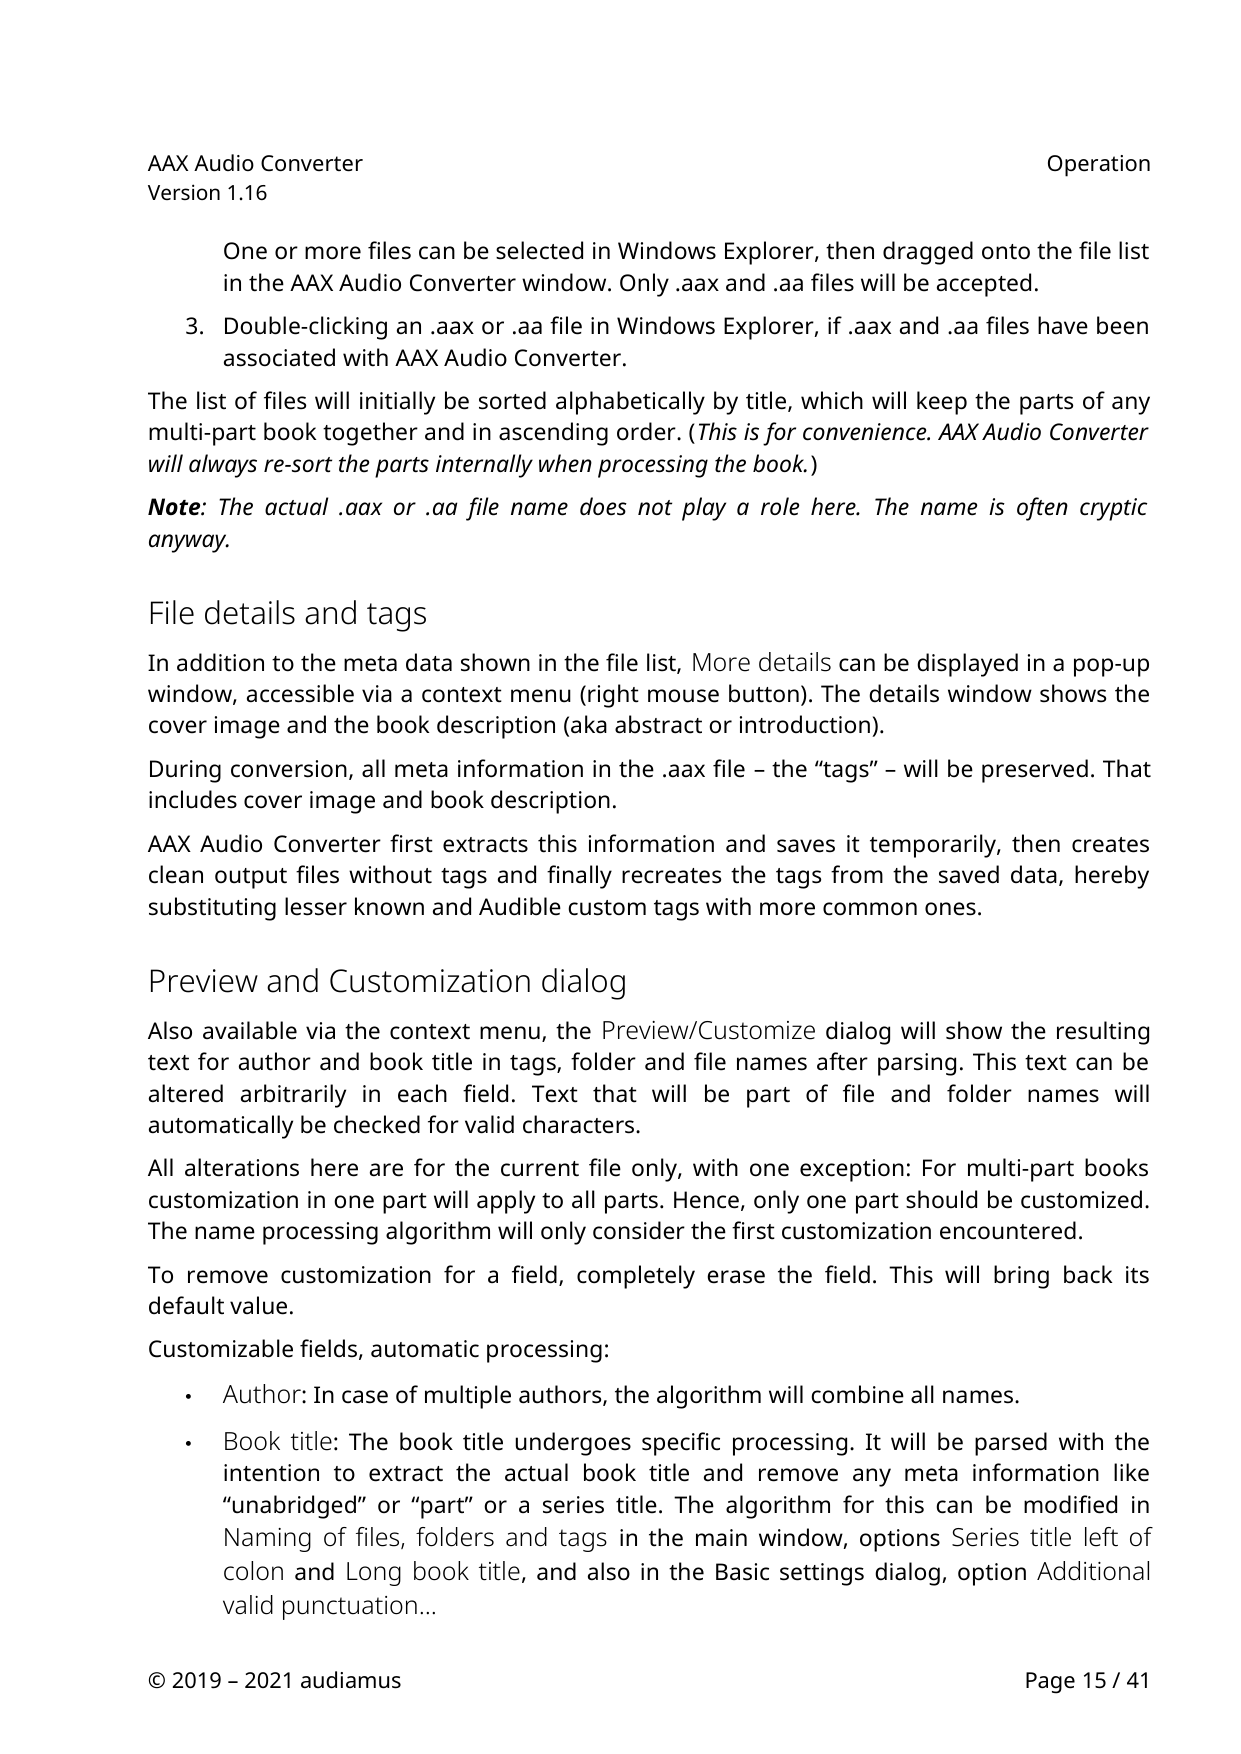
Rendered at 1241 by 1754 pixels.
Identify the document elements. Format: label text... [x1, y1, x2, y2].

text All alterations here are for the current file only, with one exception: For multi-part books customization in one part will apply to all parts. Hence, only one part should be customized. The name processing algorithm will only consider the first customization encountered. [148, 1152, 1152, 1246]
subtitle File details and tags [148, 591, 1152, 634]
subtitle Preview and Customization dialog [148, 959, 1152, 1002]
list Author: In case of multiple authors, the algorithm will combine all names. [185, 1377, 1152, 1411]
text During conversion, all meta information in the .aax file – the “tags” – will be preserved. That includes cover image and book description. [148, 753, 1152, 816]
text To remove customization for a field, completely erase the field. This will bring back its default value. [148, 1258, 1152, 1321]
list Book title: The book title undergoes specific processing. It will be parsed with the intention to extract the actual book title and remove any meta information like “unabridged” or “part” or a series title. The algorithm for this can be modified in Naming of files, folders and tags in the main window, options Series title left of colon and Long book title, and also in the Basic settings dialog, option Additional valid punctuation... [185, 1423, 1152, 1622]
text In addition to the meta data shown in the file list, More details can be displayed in a pop-up window, accessible via a context menu (right mouse button). The details window shows the cover image and the book description (aka abstract or introduction). [148, 644, 1152, 741]
text Also available via the context menu, the Preview/Customize dialog will show the resulting text for author and book title in tags, folder and file names after parsing. This text can be altered arbitrarily in each field. Text that will be part of file and folder names will automatically be checked for valid characters. [148, 1012, 1152, 1140]
text The list of files will initially be sorted alphabetically by title, which will keep the parts of any multi-part book together and in ascending order. (This is for convenience. AAX Audio Converter will always re-sort the parts internally when processing the book.) [148, 385, 1152, 479]
text Customizable fields, automatic processing: [148, 1333, 1152, 1365]
list One or more files can be selected in Windows Explorer, then dragged onto the file list in the AAX Audio Converter window. Only .aax and .aa files will be accepted. [185, 235, 1152, 298]
text Note: The actual .aax or .aa file name does not play a role here. The name is often cryptic anyway. [148, 491, 1152, 554]
list Double-clicking an .aax or .aa file in Windows Explorer, if .aax and .aa files have been associated with AAX Audio Converter. [185, 310, 1152, 373]
text AAX Audio Converter first extracts this information and saves it temporarily, then creates clean output files without tags and finally recreates the tags from the saved data, hereby substituting lesser known and Audible custom tags with more common ones. [148, 828, 1152, 922]
